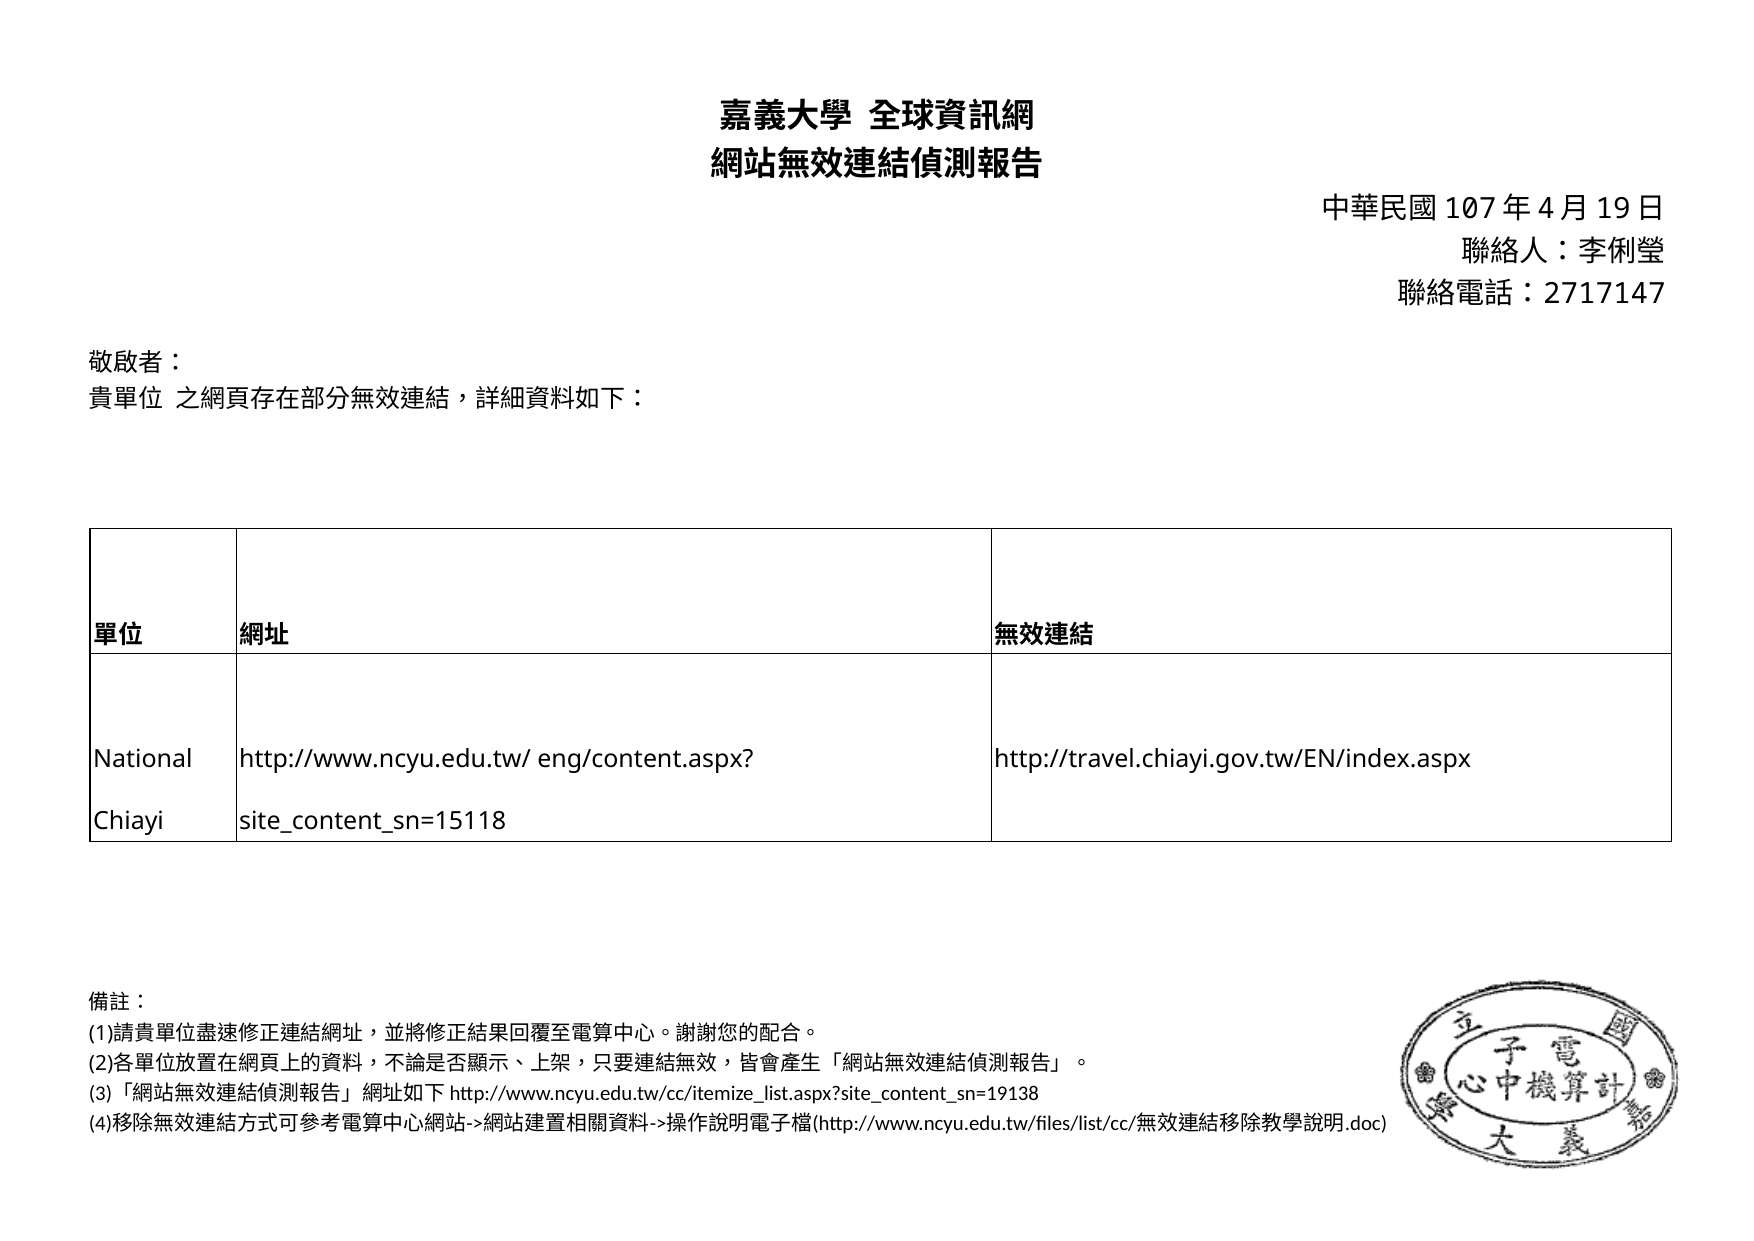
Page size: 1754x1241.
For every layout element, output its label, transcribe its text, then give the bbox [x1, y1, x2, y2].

table_header 網址 [237, 529, 991, 653]
table_header 無效連結 [992, 529, 1671, 653]
table_cell http://www.ncyu.edu.tw/ eng/content.aspx?site_content_sn=15118 [237, 654, 991, 841]
table_cell National Chiayi [91, 654, 236, 841]
table_header 單位 [91, 529, 236, 653]
table_cell http://travel.chiayi.gov.tw/EN/index.aspx [992, 654, 1671, 841]
